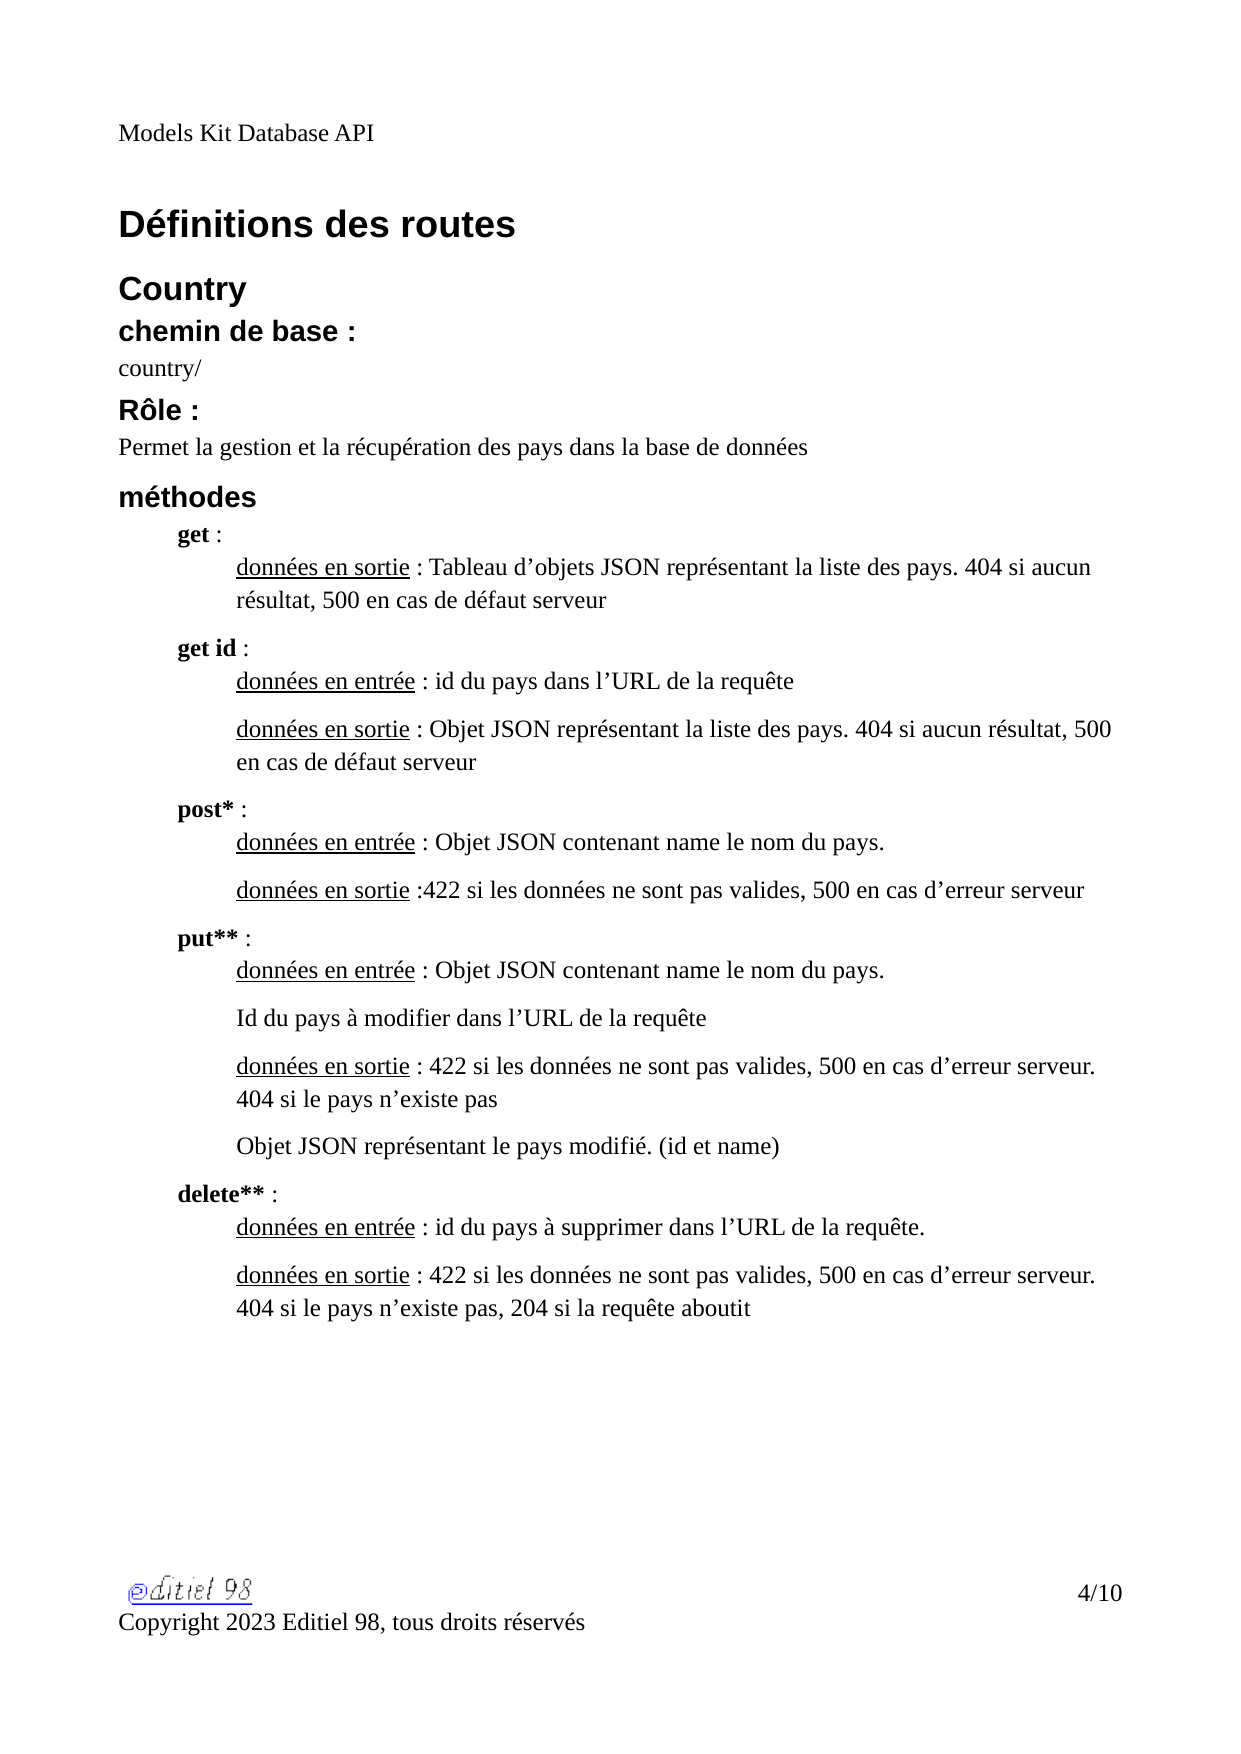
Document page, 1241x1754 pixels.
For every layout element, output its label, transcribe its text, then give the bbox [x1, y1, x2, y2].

text delete** : [118, 1179, 1122, 1208]
picture [127, 1575, 253, 1605]
subtitle Définitions des routes [118, 201, 1122, 245]
text données en sortie : 422 si les données ne sont pas valides, 500 en cas d’erreur serveur. 404 si le pays n’existe pas [236, 1051, 1122, 1113]
text Objet JSON représentant le pays modifié. (id et name) [118, 1131, 1122, 1160]
text get id : [118, 633, 1122, 662]
text données en sortie : Objet JSON représentant la liste des pays. 404 si aucun résultat, 500 en cas de défaut serveur [236, 714, 1122, 776]
text données en entrée : Objet JSON contenant name le nom du pays. [236, 956, 1122, 984]
text Permet la gestion et la récupération des pays dans la base de données [118, 432, 1122, 461]
text données en sortie : Tableau d’objets JSON représentant la liste des pays. 404 si aucun résultat, 500 en cas de défaut serveur [236, 552, 1122, 614]
text post* : [118, 794, 1122, 823]
text données en sortie :422 si les données ne sont pas valides, 500 en cas d’erreur serveur [118, 875, 1122, 904]
subtitle méthodes [118, 480, 1122, 513]
subtitle chemin de base : [118, 314, 1122, 348]
text données en sortie : 422 si les données ne sont pas valides, 500 en cas d’erreur serveur. 404 si le pays n’existe pas, 204 si la requête aboutit [236, 1260, 1122, 1321]
text put** : [118, 923, 1122, 951]
text Id du pays à modifier dans l’URL de la requête [236, 1003, 1122, 1032]
text get : [118, 519, 1122, 548]
subtitle Country [118, 269, 1122, 308]
text country/ [118, 353, 1122, 382]
text données en entrée : id du pays dans l’URL de la requête [118, 666, 1122, 695]
subtitle Rôle : [118, 392, 1122, 426]
text données en entrée : Objet JSON contenant name le nom du pays. [118, 827, 1122, 856]
text données en entrée : id du pays à supprimer dans l’URL de la requête. [118, 1212, 1122, 1241]
